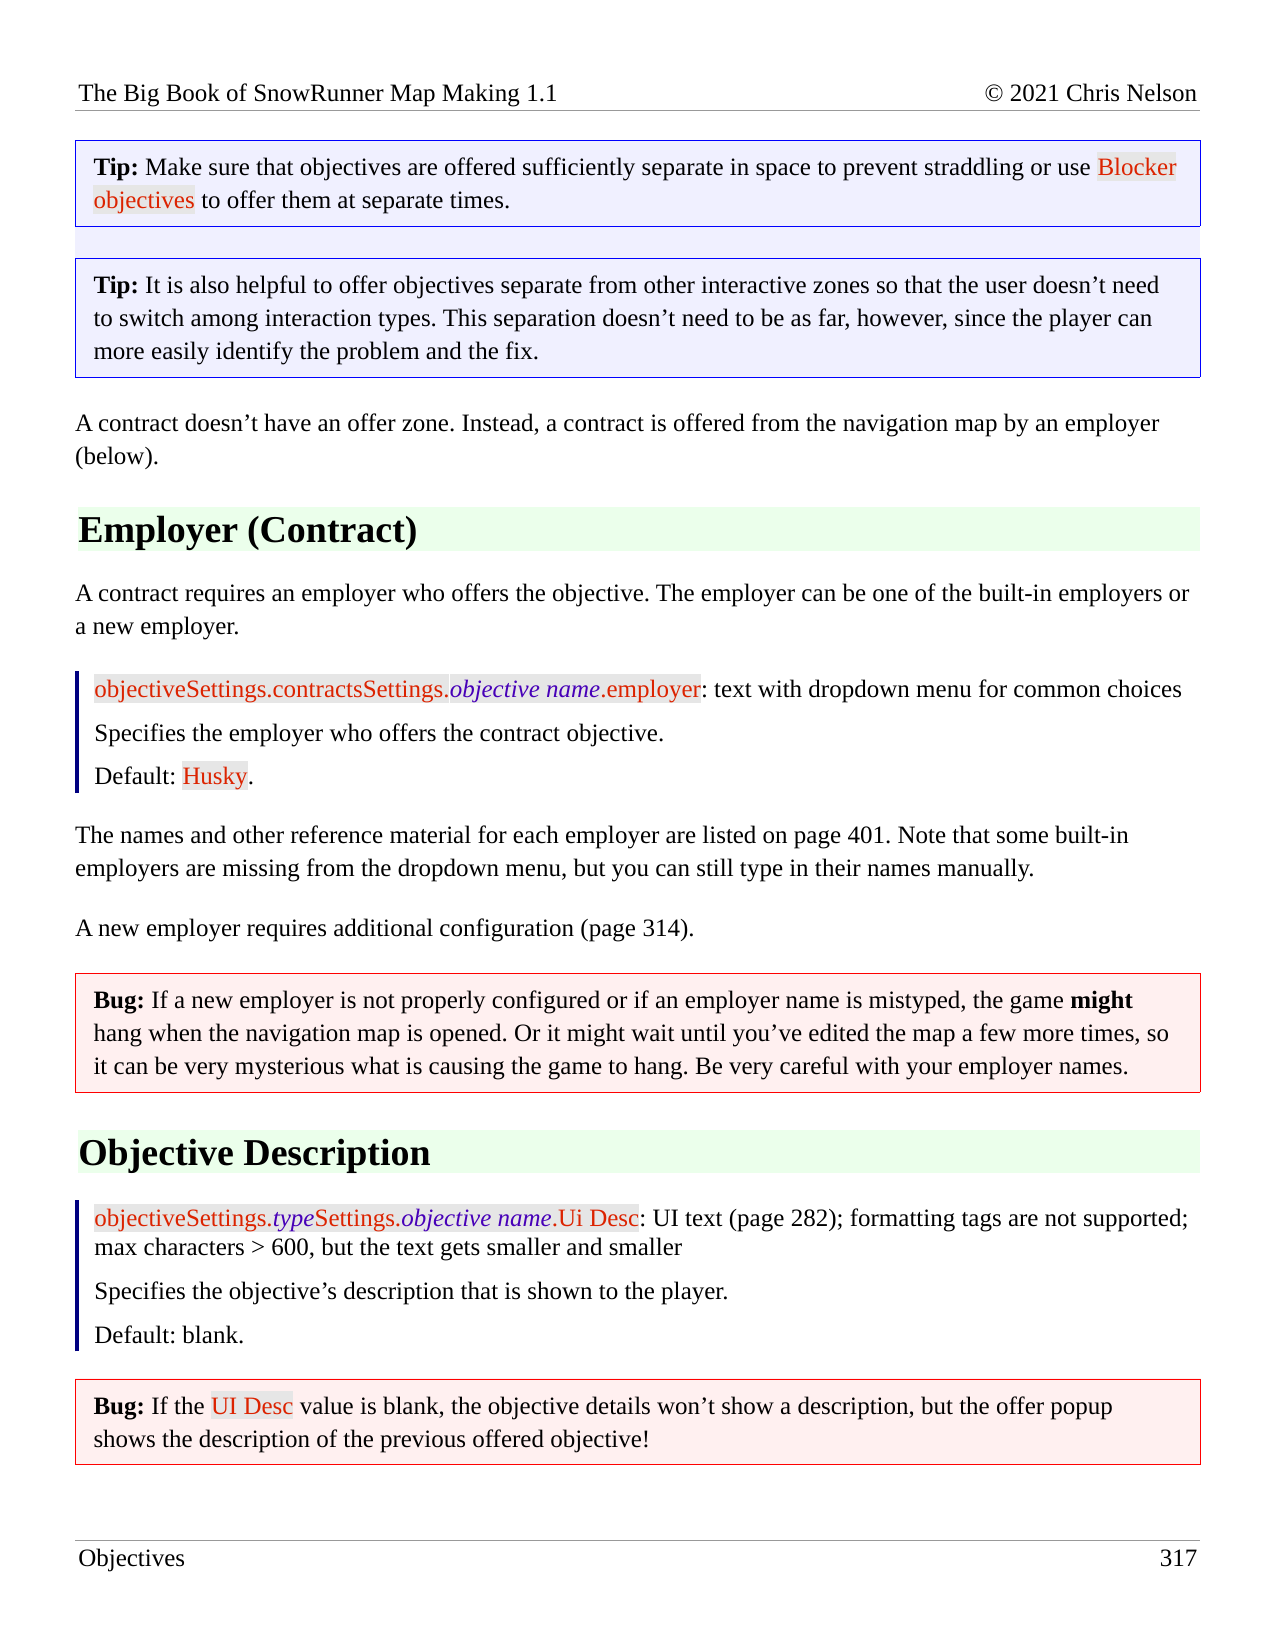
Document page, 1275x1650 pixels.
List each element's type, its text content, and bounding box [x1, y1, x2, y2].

text A new employer requires additional configuration (page 314). [75, 913, 1200, 942]
text objectiveSettings.typeSettings.objective name.Ui Desc: UI text (page 282); formatting tags are not supported; max characters > 600, but the text gets smaller and smaller [79, 1200, 1200, 1261]
list Make sure that objectives are offered sufficiently separate in space to prevent straddling or use Blocker objectives to offer them at separate times. [76, 141, 1200, 226]
text Specifies the objective’s description that is shown to the player. [79, 1273, 1200, 1305]
list It is also helpful to offer objectives separate from other interactive zones so that the user doesn’t need to switch among interaction types. This separation doesn’t need to be as far, however, since the player can more easily identify the problem and the fix. [76, 259, 1200, 377]
text A contract doesn’t have an offer zone. Instead, a contract is offered from the navigation map by an employer (below). [75, 408, 1200, 470]
text objectiveSettings.contractsSettings.objective name.employer: text with dropdown menu for common choices [79, 671, 1200, 703]
text Default: Husky. [79, 758, 1200, 793]
subtitle Objective Description [78, 1130, 1200, 1173]
subtitle Employer (Contract) [78, 507, 1200, 551]
text A contract requires an employer who offers the objective. The employer can be one of the built-in employers or a new employer. [75, 578, 1200, 639]
list If a new employer is not properly configured or if an employer name is mistyped, the game might hang when the navigation map is opened. Or it might wait until you’ve edited the map a few more times, so it can be very mysterious what is causing the game to hang. Be very careful with your employer names. [76, 974, 1200, 1092]
text Specifies the employer who offers the contract objective. [79, 714, 1200, 746]
text Default: blank. [79, 1317, 1200, 1351]
list If the UI Desc value is blank, the objective details won’t show a description, but the offer popup shows the description of the previous offered objective! [76, 1380, 1200, 1464]
text The names and other reference material for each employer are listed on page 401. Note that some built-in employers are missing from the dropdown menu, but you can still type in their names manually. [75, 820, 1200, 882]
